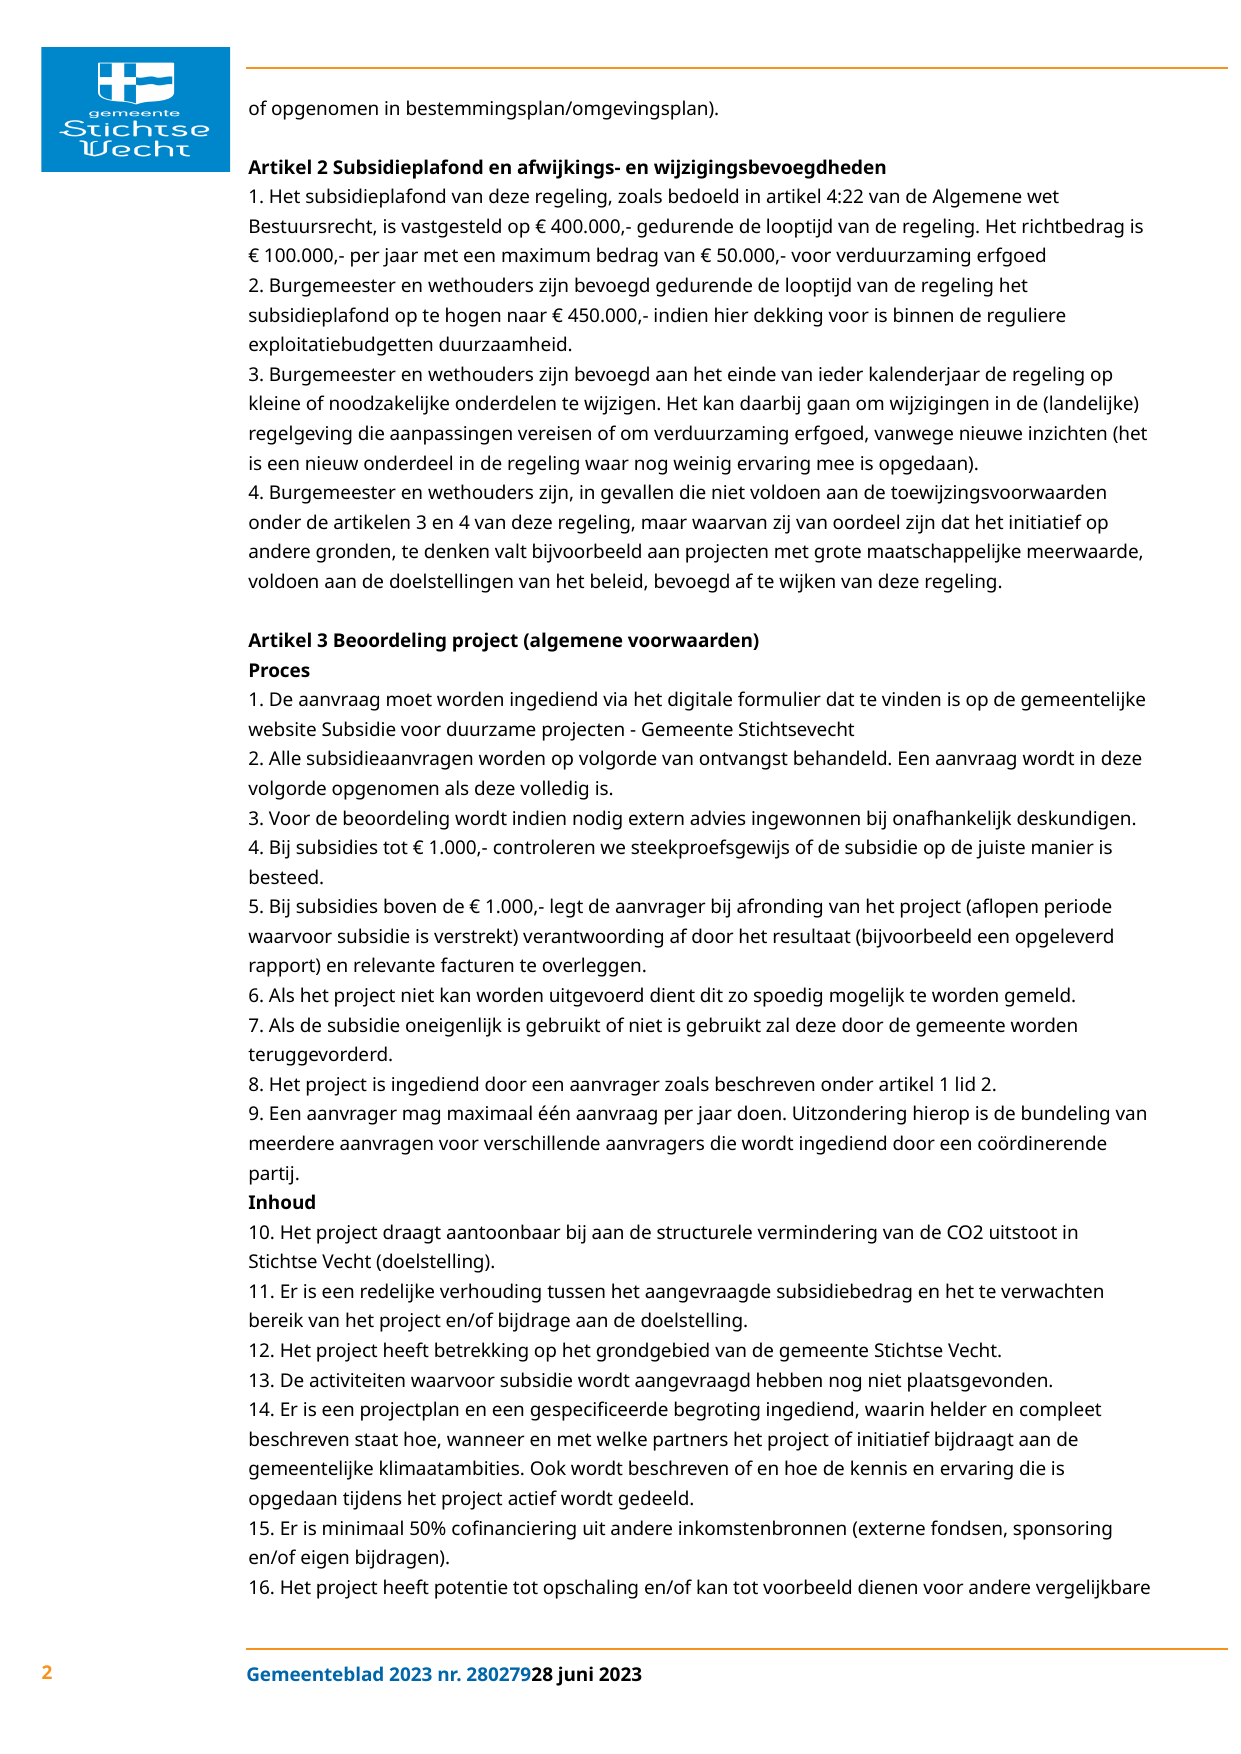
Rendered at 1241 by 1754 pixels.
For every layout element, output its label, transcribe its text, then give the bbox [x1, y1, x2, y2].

text 9. Een aanvrager mag maximaal één aanvraag per jaar doen. Uitzondering hierop is de bundeling van meerdere aanvragen voor verschillende aanvragers die wordt ingediend door een coördinerende partij. [248, 1101, 1152, 1186]
picture [99, 63, 135, 101]
text Artikel 2 Subsidieplafond en afwijkings- en wijzigingsbevoegdheden [248, 154, 1152, 180]
text 12. Het project heeft betrekking op het grondgebied van de gemeente Stichtse Vecht. [248, 1337, 1152, 1363]
text 10. Het project draagt aantoonbaar bij aan de structurele vermindering van de CO2 uitstoot in Stichtse Vecht (doelstelling). [248, 1219, 1152, 1274]
text 15. Er is minimaal 50% cofinanciering uit andere inkomstenbronnen (externe fondsen, sponsoring en/of eigen bijdragen). [248, 1515, 1152, 1570]
text 7. Als de subsidie oneigenlijk is gebruikt of niet is gebruikt zal deze door de gemeente worden teruggevorderd. [248, 1012, 1152, 1067]
text of opgenomen in bestemmingsplan/omgevingsplan). [248, 95, 1152, 121]
text 4. Bij subsidies tot € 1.000,- controleren we steekproefsgewijs of de subsidie op de juiste manier is besteed. [248, 834, 1152, 890]
text 8. Het project is ingediend door een aanvrager zoals beschreven onder artikel 1 lid 2. [248, 1071, 1152, 1097]
text 3. Burgemeester en wethouders zijn bevoegd aan het einde van ieder kalenderjaar de regeling op kleine of noodzakelijke onderdelen te wijzigen. Het kan daarbij gaan om wijzigingen in de (landelijke) regelgeving die aanpassingen vereisen of om verduurzaming erfgoed, vanwege nieuwe inzichten (het is een nieuw onderdeel in de regeling waar nog weinig ervaring mee is opgedaan). [248, 361, 1152, 476]
text Artikel 3 Beoordeling project (algemene voorwaarden) [248, 627, 1152, 653]
text 6. Als het project niet kan worden uitgevoerd dient dit zo spoedig mogelijk te worden gemeld. [248, 982, 1152, 1008]
text 1. Het subsidieplafond van deze regeling, zoals bedoeld in artikel 4:22 van de Algemene wet Bestuursrecht, is vastgesteld op € 400.000,- gedurende de looptijd van de regeling. Het richtbedrag is € 100.000,- per jaar met een maximum bedrag van € 50.000,- voor verduurzaming erfgoed [248, 183, 1152, 268]
text 2. Burgemeester en wethouders zijn bevoegd gedurende de looptijd van de regeling het subsidieplafond op te hogen naar € 450.000,- indien hier dekking voor is binnen de reguliere exploitatiebudgetten duurzaamheid. [248, 272, 1152, 357]
text 2. Alle subsidieaanvragen worden op volgorde van ontvangst behandeld. Een aanvraag wordt in deze volgorde opgenomen als deze volledig is. [248, 746, 1152, 801]
text 5. Bij subsidies boven de € 1.000,- legt de aanvrager bij afronding van het project (aflopen periode waarvoor subsidie is verstrekt) verantwoording af door het resultaat (bijvoorbeeld een opgeleverd rapport) en relevante facturen te overleggen. [248, 893, 1152, 978]
text 16. Het project heeft potentie tot opschaling en/of kan tot voorbeeld dienen voor andere vergelijkbare [248, 1574, 1152, 1600]
picture [137, 63, 174, 103]
text 3. Voor de beoordeling wordt indien nodig extern advies ingewonnen bij onafhankelijk deskundigen. [248, 805, 1152, 831]
text Proces [248, 657, 1152, 683]
text 4. Burgemeester en wethouders zijn, in gevallen die niet voldoen aan de toewijzingsvoorwaarden onder de artikelen 3 en 4 van deze regeling, maar waarvan zij van oordeel zijn dat het initiatief op andere gronden, te denken valt bijvoorbeeld aan projecten met grote maatschappelijke meerwaarde, voldoen aan de doelstellingen van het beleid, bevoegd af te wijken van deze regeling. [248, 479, 1152, 594]
text Inhoud [248, 1189, 1152, 1215]
text 13. De activiteiten waarvoor subsidie wordt aangevraagd hebben nog niet plaatsgevonden. [248, 1367, 1152, 1393]
text 1. De aanvraag moet worden ingediend via het digitale formulier dat te vinden is op de gemeentelijke website Subsidie voor duurzame projecten - Gemeente Stichtsevecht [248, 686, 1152, 742]
text 14. Er is een projectplan en een gespecificeerde begroting ingediend, waarin helder en compleet beschreven staat hoe, wanneer en met welke partners het project of initiatief bijdraagt aan de gemeentelijke klimaatambities. Ook wordt beschreven of en hoe de kennis en ervaring die is opgedaan tijdens het project actief wordt gedeeld. [248, 1396, 1152, 1511]
text 11. Er is een redelijke verhouding tussen het aangevraagde subsidiebedrag en het te verwachten bereik van het project en/of bijdrage aan de doelstelling. [248, 1278, 1152, 1333]
